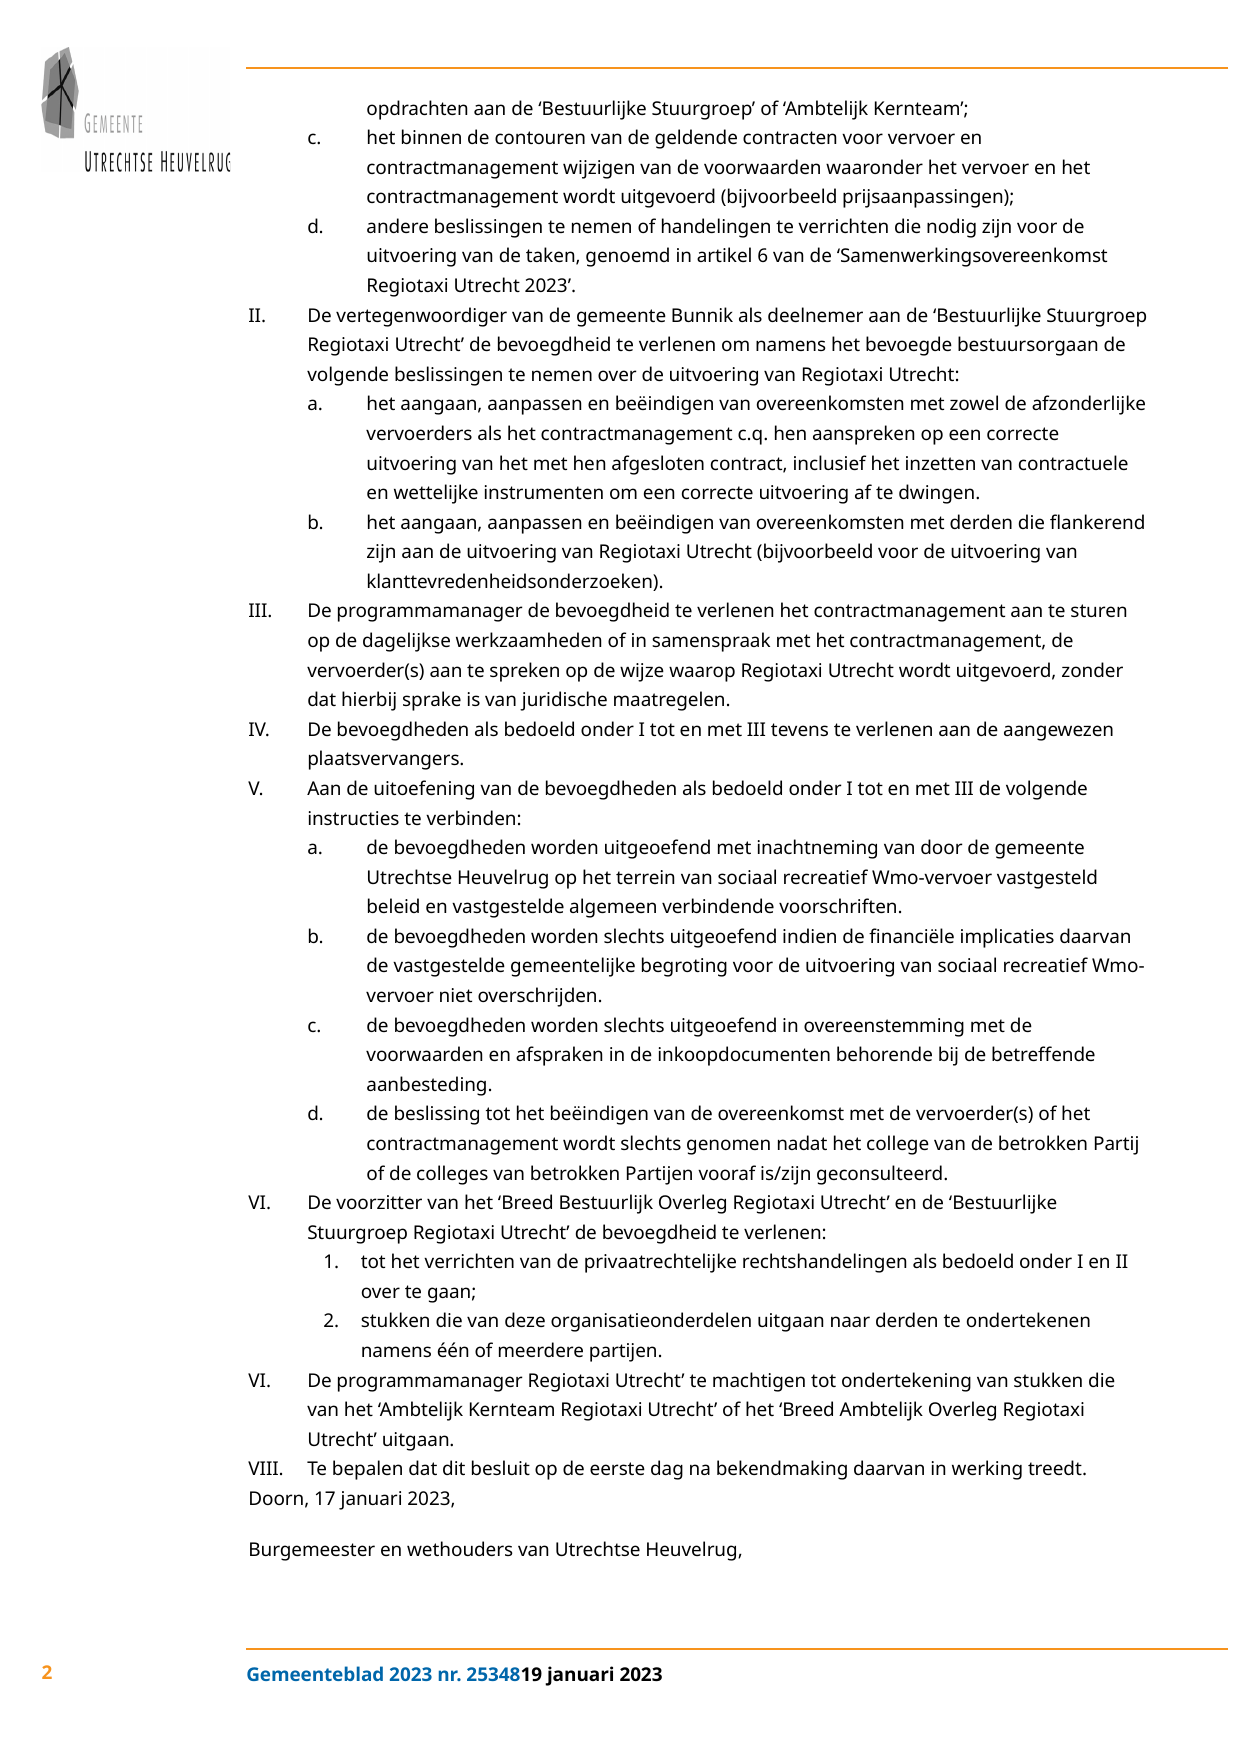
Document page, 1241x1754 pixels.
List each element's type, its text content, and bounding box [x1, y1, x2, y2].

list De programmamanager de bevoegdheid te verlenen het contractmanagement aan te sturen op de dagelijkse werkzaamheden of in samenspraak met het contractmanagement, de vervoerder(s) aan te spreken op de wijze waarop Regiotaxi Utrecht wordt uitgevoerd, zonder dat hierbij sprake is van juridische maatregelen. [248, 598, 1152, 712]
list het binnen de contouren van de geldende contracten voor vervoer en contractmanagement wijzigen van de voorwaarden waaronder het vervoer en het contractmanagement wordt uitgevoerd (bijvoorbeeld prijsaanpassingen); [307, 124, 1152, 209]
list andere beslissingen te nemen of handelingen te verrichten die nodig zijn voor de uitvoering van de taken, genoemd in artikel 6 van de ‘Samenwerkingsovereenkomst Regiotaxi Utrecht 2023’. [307, 213, 1152, 298]
list het aangaan, aanpassen en beëindigen van overeenkomsten met zowel de afzonderlijke vervoerders als het contractmanagement c.q. hen aanspreken op een correcte uitvoering van het met hen afgesloten contract, inclusief het inzetten van contractuele en wettelijke instrumenten om een correcte uitvoering af te dwingen. [307, 391, 1152, 505]
list het aangaan, aanpassen en beëindigen van overeenkomsten met derden die flankerend zijn aan de uitvoering van Regiotaxi Utrecht (bijvoorbeeld voor de uitvoering van klanttevredenheidsonderzoeken). [307, 509, 1152, 594]
list De bevoegdheden als bedoeld onder I tot en met III tevens te verlenen aan de aangewezen plaatsvervangers. [248, 716, 1152, 771]
list Aan de uitoefening van de bevoegdheden als bedoeld onder I tot en met III de volgende instructies te verbinden: [248, 775, 1152, 831]
list de beslissing tot het beëindigen van de overeenkomst met de vervoerder(s) of het contractmanagement wordt slechts genomen nadat het college van de betrokken Partij of de colleges van betrokken Partijen vooraf is/zijn geconsulteerd. [307, 1101, 1152, 1186]
list de bevoegdheden worden slechts uitgeoefend in overeenstemming met de voorwaarden en afspraken in de inkoopdocumenten behorende bij de betreffende aanbesteding. [307, 1012, 1152, 1097]
text Doorn, 17 januari 2023, [248, 1485, 1152, 1511]
list stukken die van deze organisatieonderdelen uitgaan naar derden te ondertekenen namens één of meerdere partijen. [323, 1308, 1152, 1363]
text Burgemeester en wethouders van Utrechtse Heuvelrug, [248, 1537, 1152, 1562]
list De voorzitter van het ‘Breed Bestuurlijk Overleg Regiotaxi Utrecht’ en de ‘Bestuurlijke Stuurgroep Regiotaxi Utrecht’ de bevoegdheid te verlenen: [248, 1189, 1152, 1245]
list De programmamanager Regiotaxi Utrecht’ te machtigen tot ondertekening van stukken die van het ‘Ambtelijk Kernteam Regiotaxi Utrecht’ of het ‘Breed Ambtelijk Overleg Regiotaxi Utrecht’ uitgaan. [248, 1367, 1152, 1452]
list de bevoegdheden worden slechts uitgeoefend indien de financiële implicaties daarvan de vastgestelde gemeentelijke begroting voor de uitvoering van sociaal recreatief Wmo-vervoer niet overschrijden. [307, 923, 1152, 1008]
list De vertegenwoordiger van de gemeente Bunnik als deelnemer aan de ‘Bestuurlijke Stuurgroep Regiotaxi Utrecht’ de bevoegdheid te verlenen om namens het bevoegde bestuursorgaan de volgende beslissingen te nemen over de uitvoering van Regiotaxi Utrecht: [248, 302, 1152, 387]
list opdrachten aan de ‘Bestuurlijke Stuurgroep’ of ‘Ambtelijk Kernteam’; [307, 95, 1152, 121]
picture [41, 47, 231, 172]
list de bevoegdheden worden uitgeoefend met inachtneming van door de gemeente Utrechtse Heuvelrug op het terrein van sociaal recreatief Wmo-vervoer vastgesteld beleid en vastgestelde algemeen verbindende voorschriften. [307, 834, 1152, 919]
list tot het verrichten van de privaatrechtelijke rechtshandelingen als bedoeld onder I en II over te gaan; [323, 1248, 1152, 1304]
list Te bepalen dat dit besluit op de eerste dag na bekendmaking daarvan in werking treedt. [248, 1456, 1152, 1481]
